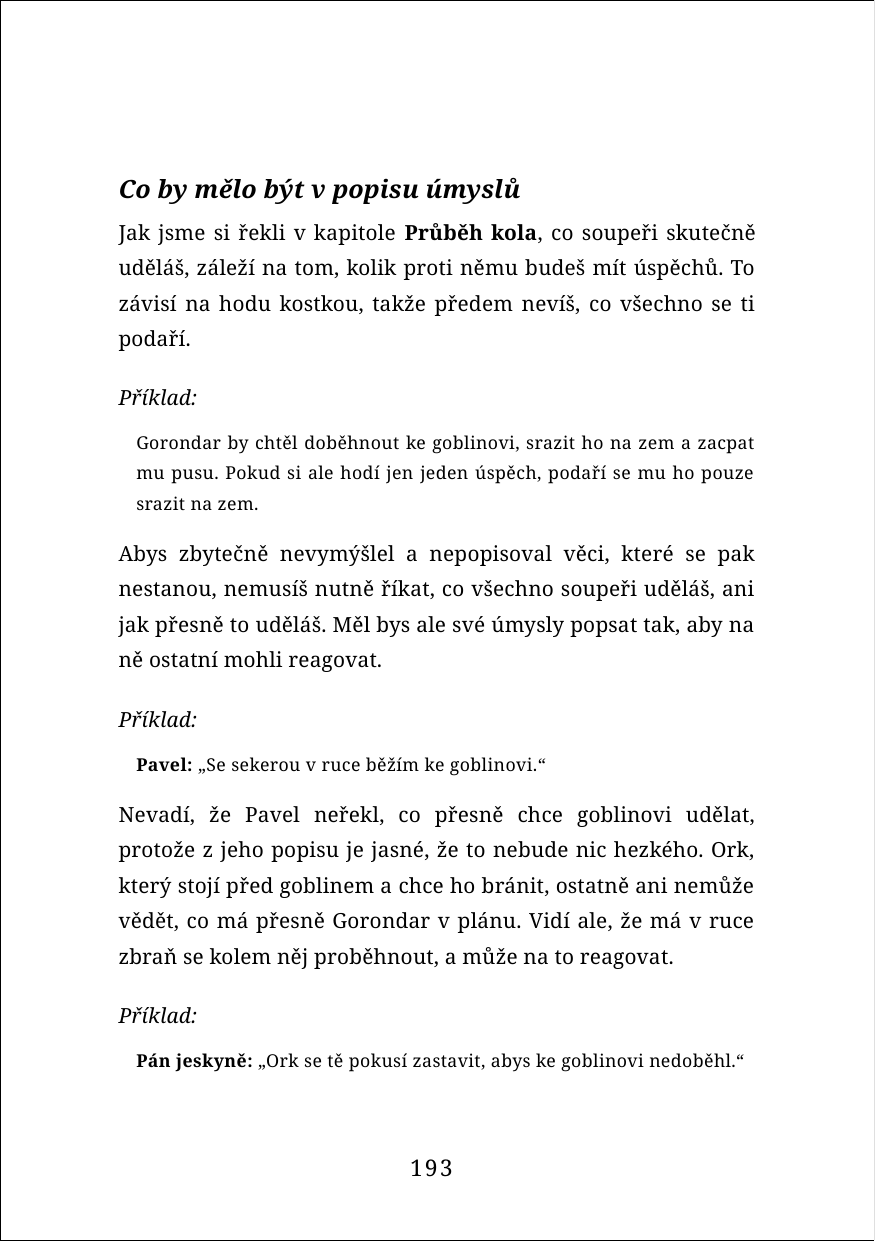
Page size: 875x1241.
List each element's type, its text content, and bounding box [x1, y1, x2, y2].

text Jak jsme si řekli v kapitole Průběh kola, co soupeři skutečně uděláš, záleží na tom, kolik proti němu budeš mít úspěchů. To závisí na hodu kostkou, takže předem nevíš, co všechno se ti podaří. [118, 218, 756, 353]
subtitle Co by mělo být v popisu úmyslů [118, 172, 756, 206]
text Příklad: [118, 705, 756, 733]
text Gorondar by chtěl doběhnout ke goblinovi, srazit ho na zem a zacpat mu pusu. Pokud si ale hodí jen jeden úspěch, podaří se mu ho pouze srazit na zem. [136, 431, 756, 515]
text Příklad: [118, 1001, 756, 1029]
text Nevadí, že Pavel neřekl, co přesně chce goblinovi udělat, protože z jeho popisu je jasné, že to nebude nic hezkého. Ork, který stojí před goblinem a chce ho bránit, ostatně ani nemůže vědět, co má přesně Gorondar v plánu. Vidí ale, že má v ruce zbraň se kolem něj proběhnout, a může na to reagovat. [118, 800, 756, 970]
text Pán jeskyně: „Ork se tě pokusí zastavit, abys ke goblinovi nedoběhl.“ [136, 1048, 756, 1073]
text Příklad: [118, 383, 756, 412]
text Pavel: „Se sekerou v ruce běžím ke goblinovi.“ [136, 752, 756, 776]
text Abys zbytečně nevymýšlel a nepopisoval věci, které se pak nestanou, nemusíš nutně říkat, co všechno soupeři uděláš, ani jak přesně to uděláš. Měl bys ale své úmysly popsat tak, aby na ně ostatní mohli reagovat. [118, 539, 756, 674]
